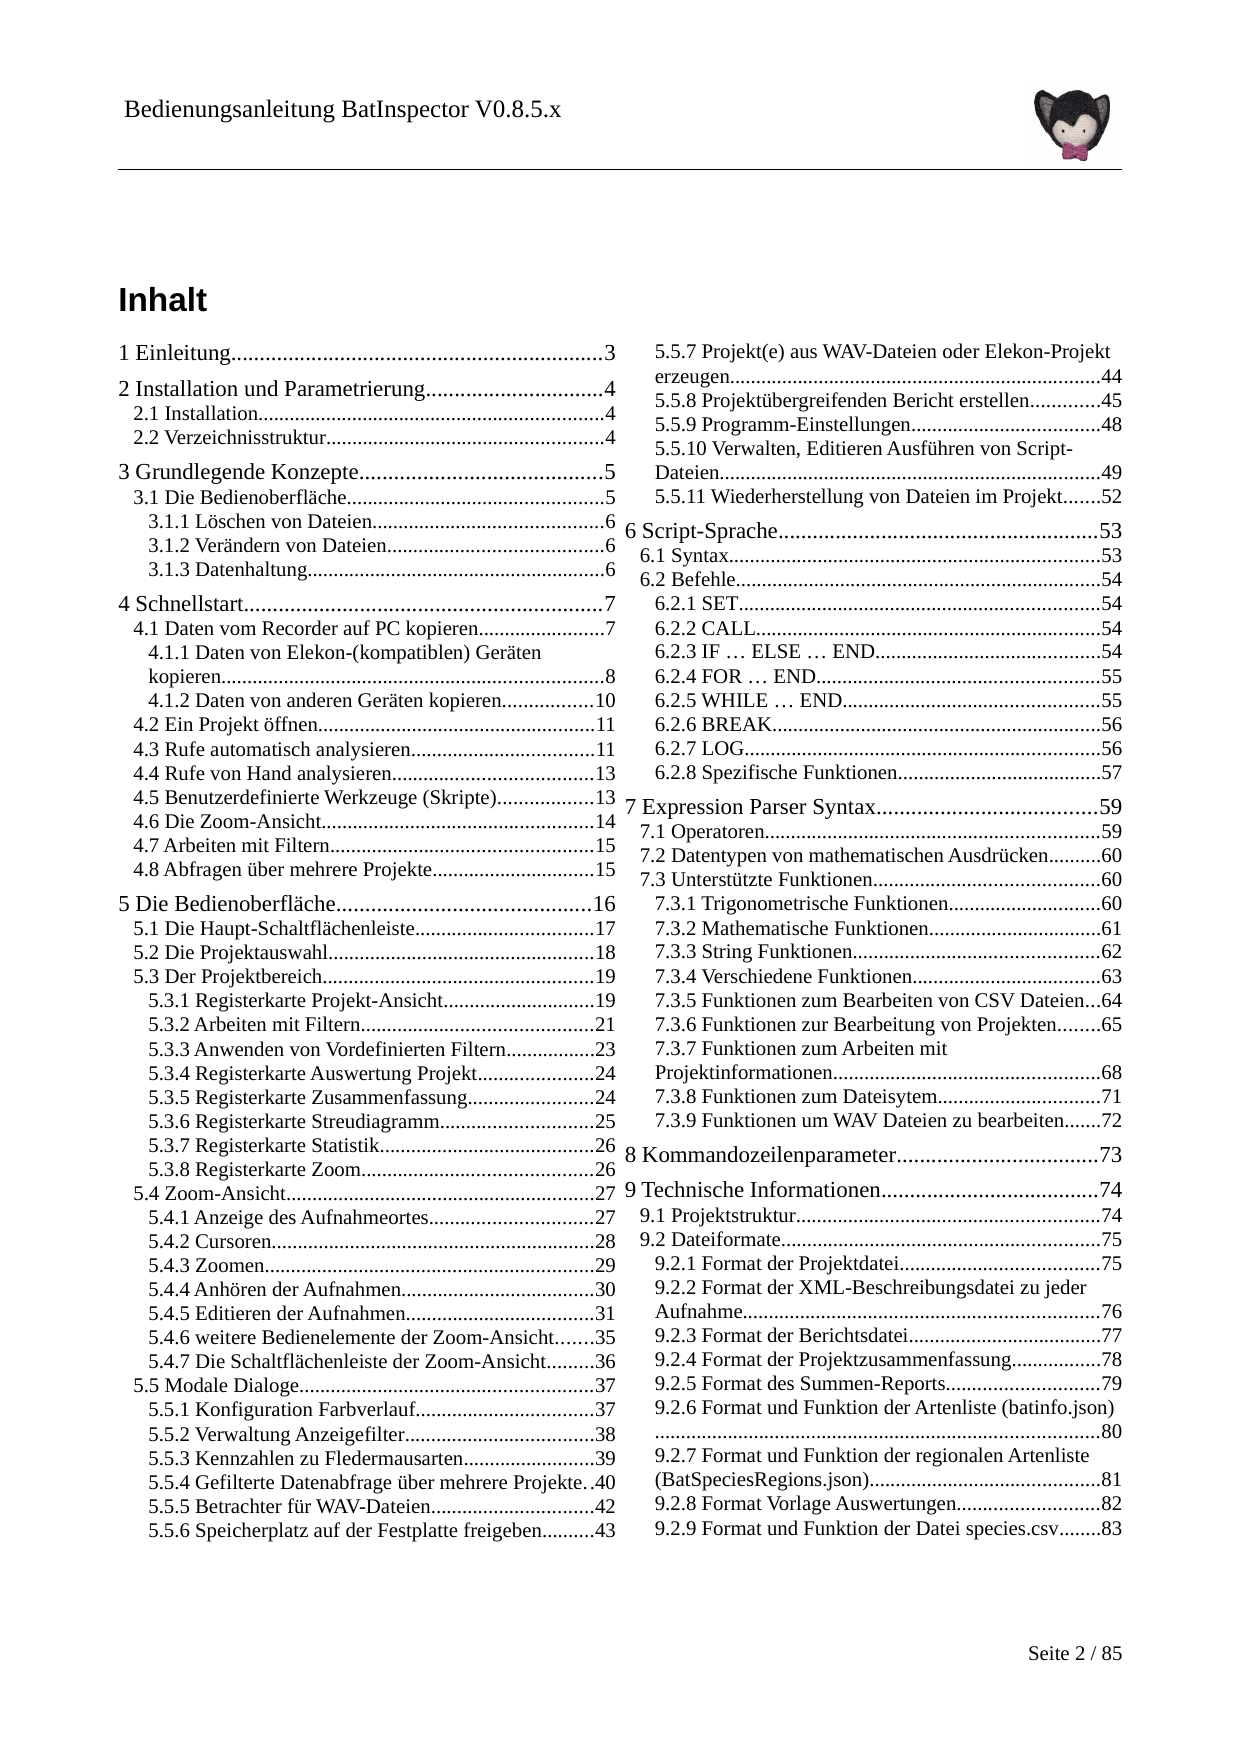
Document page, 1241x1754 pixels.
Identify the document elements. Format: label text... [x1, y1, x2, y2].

subtitle Inhalt [118, 279, 1122, 318]
text 5.4 Zoom-Ansicht 27 [133, 1181, 616, 1205]
text 9.2.6 Format und Funktion der Artenliste (batinfo.json) 80 [654, 1395, 1122, 1443]
text 5.4.1 Anzeige des Aufnahmeortes 27 [148, 1205, 616, 1229]
text 5.5 Modale Dialoge 37 [133, 1373, 616, 1397]
picture [1030, 80, 1119, 169]
text 7.3.3 String Funktionen 62 [654, 939, 1122, 963]
text 5.3.2 Arbeiten mit Filtern 21 [148, 1012, 616, 1036]
text 6.1 Syntax 53 [639, 543, 1122, 567]
text 4.3 Rufe automatisch analysieren 11 [133, 736, 616, 761]
text 3.1.1 Löschen von Dateien 6 [148, 509, 616, 533]
text 5.5.4 Gefilterte Datenabfrage über mehrere Projekte 40 [148, 1469, 616, 1494]
text 6.2.7 LOG 56 [654, 736, 1122, 760]
text 6.2.4 FOR … END 55 [654, 663, 1122, 688]
text 7.3.1 Trigonometrische Funktionen 60 [654, 891, 1122, 915]
text 5.4.7 Die Schaltflächenleiste der Zoom-Ansicht 36 [148, 1349, 616, 1373]
text 3 Grundlegende Konzepte 5 [118, 458, 616, 484]
text 5.5.6 Speicherplatz auf der Festplatte freigeben 43 [148, 1518, 616, 1542]
text 9.2.9 Format und Funktion der Datei species.csv 83 [654, 1515, 1122, 1539]
text 5.3 Der Projektbereich 19 [133, 964, 616, 988]
text 5.4.4 Anhören der Aufnahmen 30 [148, 1277, 616, 1301]
text 7.3 Unterstützte Funktionen 60 [639, 867, 1122, 891]
text 6.2 Befehle 54 [639, 567, 1122, 591]
text 6.2.2 CALL 54 [654, 615, 1122, 639]
text 2 Installation und Parametrierung 4 [118, 375, 616, 401]
text 9.2.4 Format der Projektzusammenfassung 78 [654, 1347, 1122, 1371]
text 4.1 Daten vom Recorder auf PC kopieren 7 [133, 616, 616, 640]
text 4 Schnellstart 7 [118, 590, 616, 616]
text 5.5.10 Verwalten, Editieren Ausführen von Script-Dateien 49 [654, 436, 1122, 484]
text 5.5.5 Betrachter für WAV-Dateien 42 [148, 1494, 616, 1518]
text 5 Die Bedienoberfläche 16 [118, 890, 616, 916]
text 5.5.8 Projektübergreifenden Bericht erstellen 45 [654, 388, 1122, 412]
text 8 Kommandozeilenparameter 73 [624, 1141, 1122, 1167]
text 7.3.9 Funktionen um WAV Dateien zu bearbeiten 72 [654, 1108, 1122, 1132]
text 5.4.5 Editieren der Aufnahmen 31 [148, 1301, 616, 1325]
text 9.2.3 Format der Berichtsdatei 77 [654, 1323, 1122, 1347]
text 5.3.5 Registerkarte Zusammenfassung 24 [148, 1084, 616, 1109]
text 4.4 Rufe von Hand analysieren 13 [133, 761, 616, 784]
text 4.1.1 Daten von Elekon-(kompatiblen) Geräten kopieren 8 [148, 640, 616, 688]
text 7.3.5 Funktionen zum Bearbeiten von CSV Dateien 64 [654, 988, 1122, 1012]
text 9.2.5 Format des Summen-Reports 79 [654, 1371, 1122, 1395]
text 5.4.6 weitere Bedienelemente der Zoom-Ansicht 35 [148, 1325, 616, 1349]
text 7.3.4 Verschiedene Funktionen 63 [654, 963, 1122, 988]
text 5.3.7 Registerkarte Statistik 26 [148, 1133, 616, 1157]
text 5.5.1 Konfiguration Farbverlauf 37 [148, 1397, 616, 1421]
text 6.2.5 WHILE … END 55 [654, 688, 1122, 712]
text 4.8 Abfragen über mehrere Projekte 15 [133, 857, 616, 881]
text 9.2.1 Format der Projektdatei 75 [654, 1251, 1122, 1275]
text 6.2.6 BREAK 56 [654, 712, 1122, 736]
text 7 Expression Parser Syntax 59 [624, 793, 1122, 819]
text 9.2 Dateiformate 75 [639, 1227, 1122, 1251]
text 2.1 Installation 4 [133, 401, 616, 425]
text 1 Einleitung 3 [118, 339, 616, 366]
text 7.3.8 Funktionen zum Dateisytem 71 [654, 1084, 1122, 1108]
text 6 Script-Sprache 53 [624, 517, 1122, 543]
text 7.3.7 Funktionen zum Arbeiten mit Projektinformationen 68 [654, 1036, 1122, 1084]
text 4.7 Arbeiten mit Filtern 15 [133, 833, 616, 857]
text 9.2.7 Format und Funktion der regionalen Artenliste (BatSpeciesRegions.json) 81 [654, 1443, 1122, 1491]
text 9 Technische Informationen 74 [624, 1176, 1122, 1203]
text 5.5.3 Kennzahlen zu Fledermausarten 39 [148, 1446, 616, 1469]
text 6.2.3 IF … ELSE … END 54 [654, 639, 1122, 663]
text 4.6 Die Zoom-Ansicht 14 [133, 809, 616, 833]
text 7.2 Datentypen von mathematischen Ausdrücken 60 [639, 843, 1122, 867]
text 5.3.1 Registerkarte Projekt-Ansicht 19 [148, 988, 616, 1012]
text 9.1 Projektstruktur 74 [639, 1203, 1122, 1227]
text 6.2.8 Spezifische Funktionen 57 [654, 760, 1122, 784]
text 9.2.2 Format der XML-Beschreibungsdatei zu jeder Aufnahme 76 [654, 1275, 1122, 1323]
text 5.3.6 Registerkarte Streudiagramm 25 [148, 1109, 616, 1133]
text 5.3.4 Registerkarte Auswertung Projekt 24 [148, 1061, 616, 1084]
text 5.4.3 Zoomen 29 [148, 1253, 616, 1277]
text 7.3.2 Mathematische Funktionen 61 [654, 915, 1122, 939]
text 9.2.8 Format Vorlage Auswertungen 82 [654, 1491, 1122, 1515]
text 5.5.2 Verwaltung Anzeigefilter 38 [148, 1421, 616, 1446]
text 5.1 Die Haupt-Schaltflächenleiste 17 [133, 916, 616, 940]
text 5.5.7 Projekt(e) aus WAV-Dateien oder Elekon-Projekt erzeugen 44 [654, 339, 1122, 388]
text 5.4.2 Cursoren 28 [148, 1229, 616, 1253]
text 3.1 Die Bedienoberfläche 5 [133, 484, 616, 509]
text 5.2 Die Projektauswahl 18 [133, 940, 616, 964]
text 5.3.8 Registerkarte Zoom 26 [148, 1157, 616, 1181]
text 4.5 Benutzerdefinierte Werkzeuge (Skripte) 13 [133, 784, 616, 809]
text 7.3.6 Funktionen zur Bearbeitung von Projekten 65 [654, 1012, 1122, 1036]
text 5.3.3 Anwenden von Vordefinierten Filtern 23 [148, 1036, 616, 1061]
text 4.2 Ein Projekt öffnen 11 [133, 712, 616, 736]
text 3.1.3 Datenhaltung 6 [148, 557, 616, 581]
text 5.5.9 Programm-Einstellungen 48 [654, 412, 1122, 436]
text 5.5.11 Wiederherstellung von Dateien im Projekt 52 [654, 484, 1122, 508]
text 6.2.1 SET 54 [654, 591, 1122, 615]
text 2.2 Verzeichnisstruktur 4 [133, 425, 616, 449]
text 4.1.2 Daten von anderen Geräten kopieren 10 [148, 688, 616, 712]
text 3.1.2 Verändern von Dateien 6 [148, 533, 616, 557]
text 7.1 Operatoren 59 [639, 819, 1122, 843]
